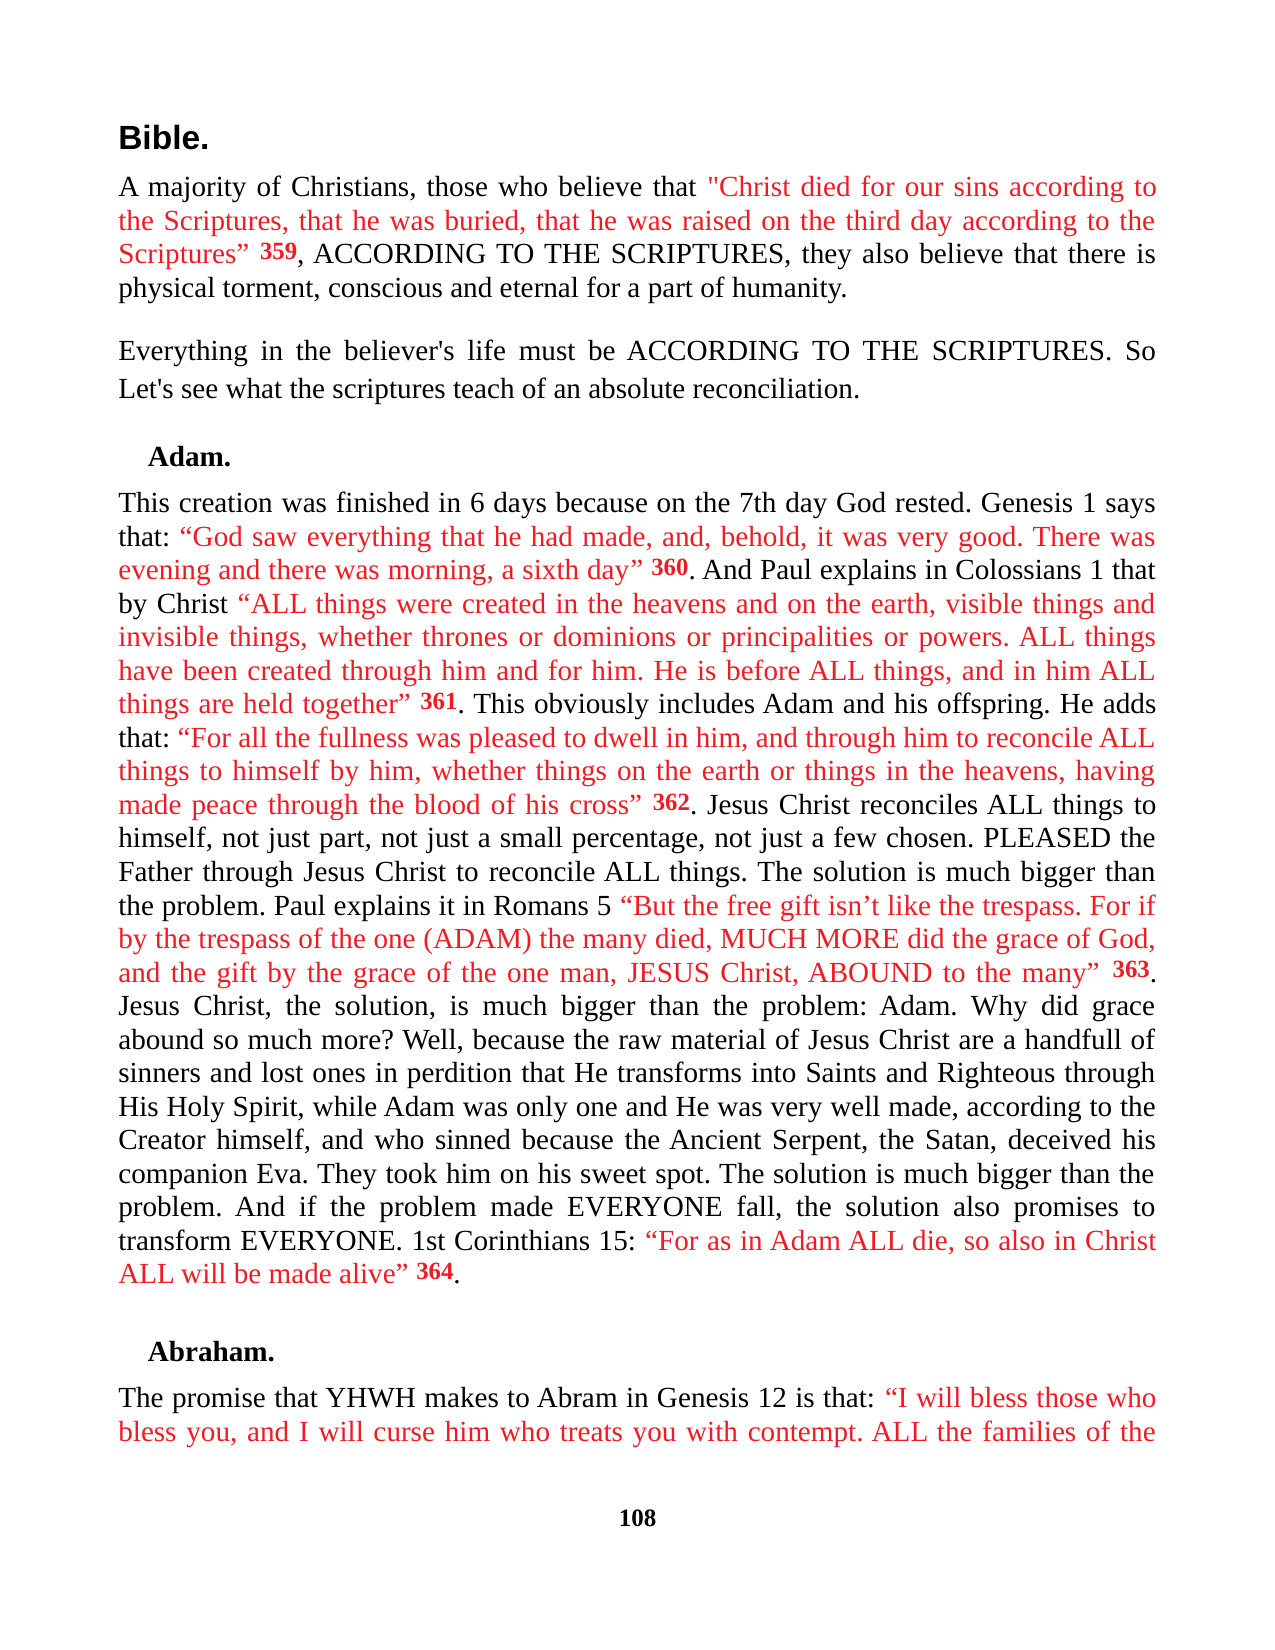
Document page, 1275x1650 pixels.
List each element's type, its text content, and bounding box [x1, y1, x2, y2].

text The promise that YHWH makes to Abram in Genesis 12 is that: “I will bless those who bless you, and I will curse him who treats you with contempt. ALL the families of the [118, 1380, 1157, 1447]
subtitle Adam. [148, 439, 1157, 473]
subtitle Bible. [118, 118, 1157, 157]
text This creation was finished in 6 days because on the 7th day God rested. Genesis 1 says that: “God saw everything that he had made, and, behold, it was very good. There was evening and there was morning, a sixth day” . And Paul explains in Colossians 1 that by Christ “ALL things were created in the heavens and on the earth, visible things and invisible things, whether thrones or dominions or principalities or powers. ALL things have been created through him and for him. He is before ALL things, and in him ALL things are held together” . This obviously includes Adam and his offspring. He adds that: “For all the fullness was pleased to dwell in him, and through him to reconcile ALL things to himself by him, whether things on the earth or things in the heavens, having made peace through the blood of his cross” . Jesus Christ reconciles ALL things to himself, not just part, not just a small percentage, not just a few chosen. PLEASED the Father through Jesus Christ to reconcile ALL things. The solution is much bigger than the problem. Paul explains it in Romans 5 “But the free gift isn’t like the trespass. For if by the trespass of the one (ADAM) the many died, MUCH MORE did the grace of God, and the gift by the grace of the one man, JESUS Christ, ABOUND to the many” . Jesus Christ, the solution, is much bigger than the problem: Adam. Why did grace abound so much more? Well, because the raw material of Jesus Christ are a handfull of sinners and lost ones in perdition that He transforms into Saints and Righteous through His Holy Spirit, while Adam was only one and He was very well made, according to the Creator himself, and who sinned because the Ancient Serpent, the Satan, deceived his companion Eva. They took him on his sweet spot. The solution is much bigger than the problem. And if the problem made EVERYONE fall, the solution also promises to transform EVERYONE. 1st Corinthians 15: “For as in Adam ALL die, so also in Christ ALL will be made alive” . [118, 485, 1157, 1290]
text Everything in the believer's life must be ACCORDING TO THE SCRIPTURES. So Let's see what the scriptures teach of an absolute reconciliation. [118, 333, 1157, 405]
text A majority of Christians, those who believe that "Christ died for our sins according to the Scriptures, that he was buried, that he was raised on the third day according to the Scriptures” , ACCORDING TO THE SCRIPTURES, they also believe that there is physical torment, conscious and eternal for a part of humanity. [118, 169, 1157, 303]
subtitle Abraham. [148, 1334, 1157, 1368]
